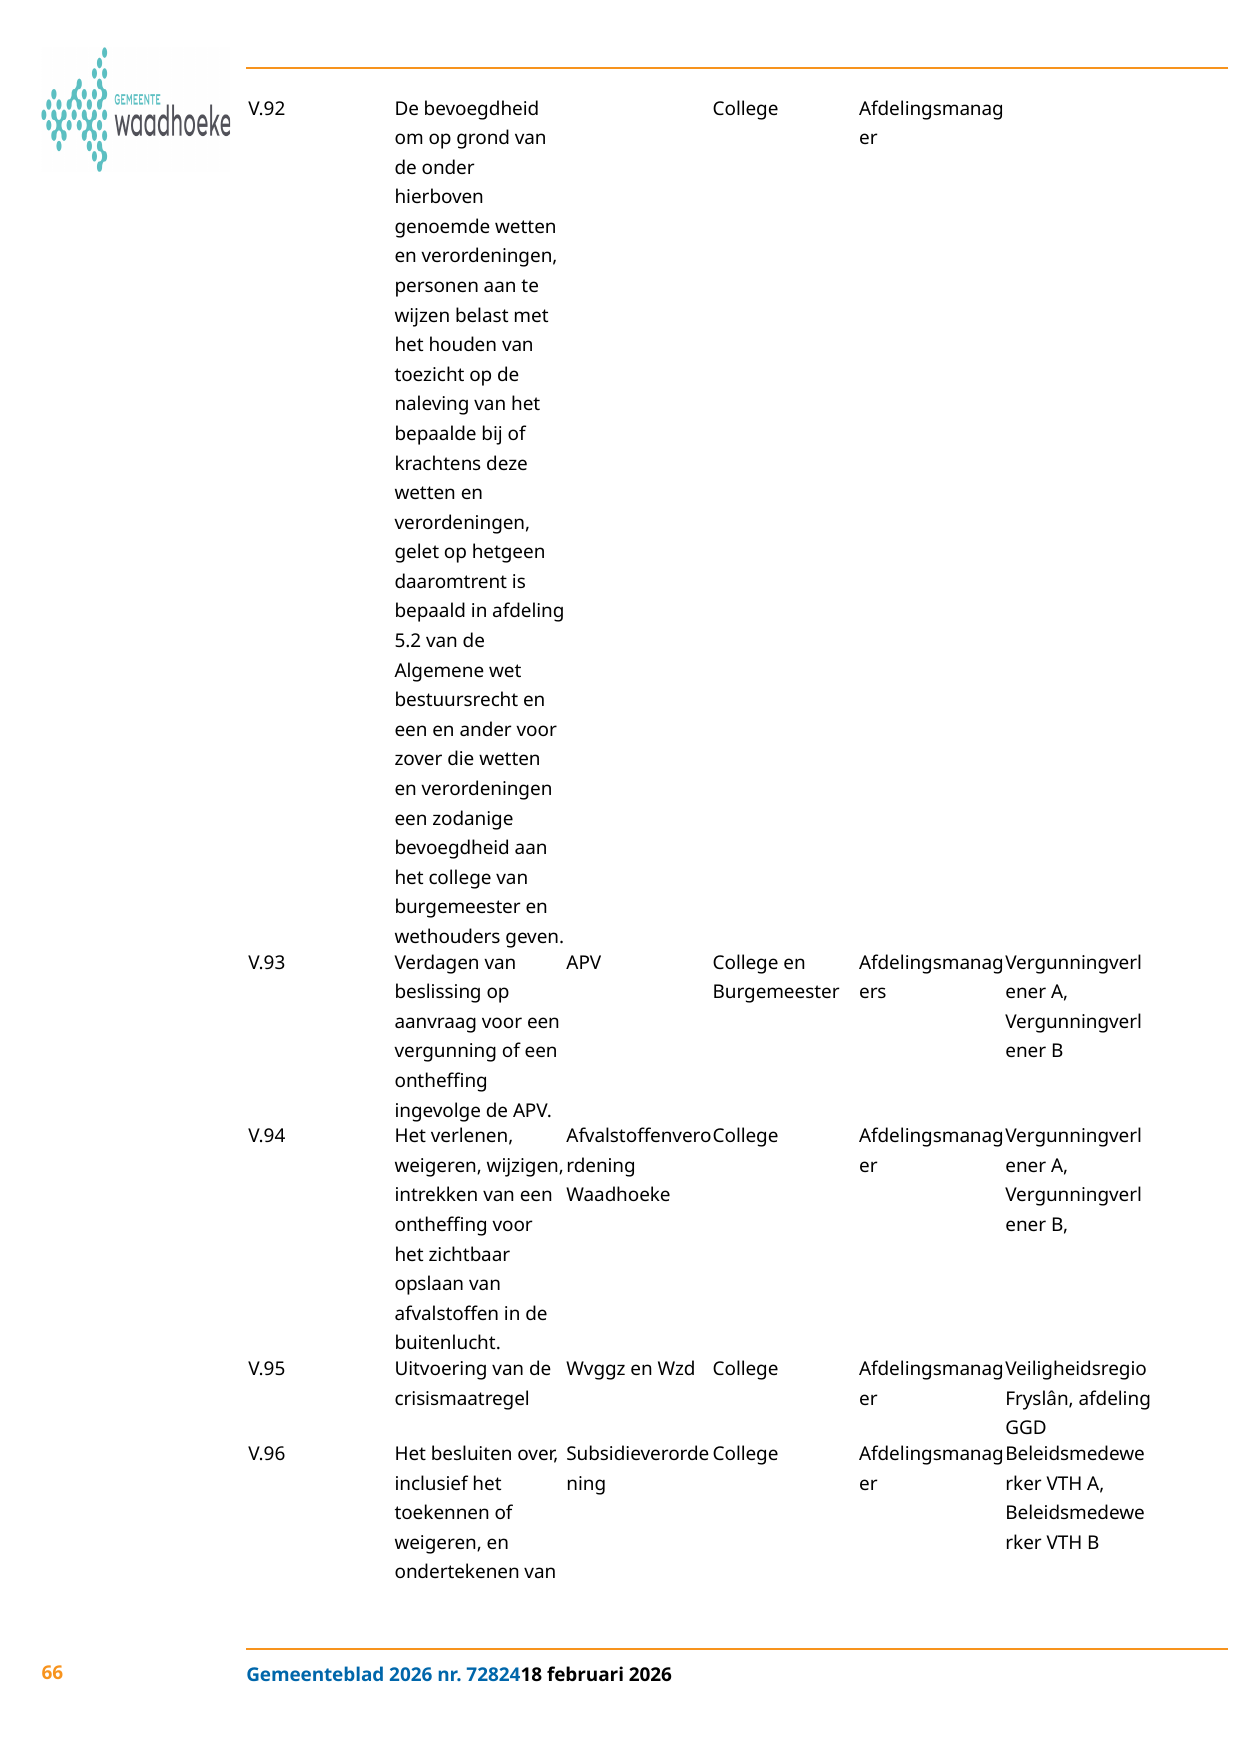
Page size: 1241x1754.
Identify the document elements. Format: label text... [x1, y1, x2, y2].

picture [41, 47, 231, 172]
table_cell Het besluiten over, inclusief het toekennen of weigeren, en ondertekenen van [394, 1440, 566, 1584]
table_cell Afdelingsmanagers [859, 949, 1005, 1122]
table_cell Beleidsmedewerker VTH A, Beleidsmedewerker VTH B [1005, 1440, 1152, 1584]
table_cell College [713, 1123, 859, 1355]
table_cell Het verlenen, weigeren, wijzigen, intrekken van een ontheffing voor het zichtbaar opslaan van afvalstoffen in de buitenlucht. [394, 1123, 566, 1355]
table_cell Vergunningverlener A, Vergunningverlener B, [1005, 1123, 1152, 1355]
table_cell V.96 [248, 1440, 394, 1584]
table_cell APV [566, 949, 712, 1122]
table_cell Veiligheidsregio Fryslân, afdeling GGD [1005, 1355, 1152, 1440]
table_cell V.94 [248, 1123, 394, 1355]
table_cell V.92 [248, 95, 394, 949]
table_cell Afdelingsmanager [859, 1440, 1005, 1584]
table_cell Afvalstoffenverordening Waadhoeke [566, 1123, 712, 1355]
table_cell Wvggz en Wzd [566, 1355, 712, 1440]
table_cell College [713, 1355, 859, 1440]
table_cell V.93 [248, 949, 394, 1122]
table_cell Vergunningverlener A, Vergunningverlener B [1005, 949, 1152, 1122]
table_cell College en Burgemeester [713, 949, 859, 1122]
table_cell Afdelingsmanager [859, 1355, 1005, 1440]
table_cell [566, 95, 712, 949]
table_cell Afdelingsmanager [859, 95, 1005, 949]
table_cell V.95 [248, 1355, 394, 1440]
table_cell Subsidieverordening [566, 1440, 712, 1584]
table_cell [1005, 95, 1152, 949]
table_cell Verdagen van beslissing op aanvraag voor een vergunning of een ontheffing ingevolge de APV. [394, 949, 566, 1122]
table_cell De bevoegdheid om op grond van de onder hierboven genoemde wetten en verordeningen, personen aan te wijzen belast met het houden van toezicht op de naleving van het bepaalde bij of krachtens deze wetten en verordeningen, gelet op hetgeen daaromtrent is bepaald in afdeling 5.2 van de Algemene wet bestuursrecht en een en ander voor zover die wetten en verordeningen een zodanige bevoegdheid aan het college van burgemeester en wethouders geven. [394, 95, 566, 949]
table_cell College [713, 1440, 859, 1584]
table_cell Afdelingsmanager [859, 1123, 1005, 1355]
table_cell College [713, 95, 859, 949]
table_cell Uitvoering van de crisismaatregel [394, 1355, 566, 1440]
